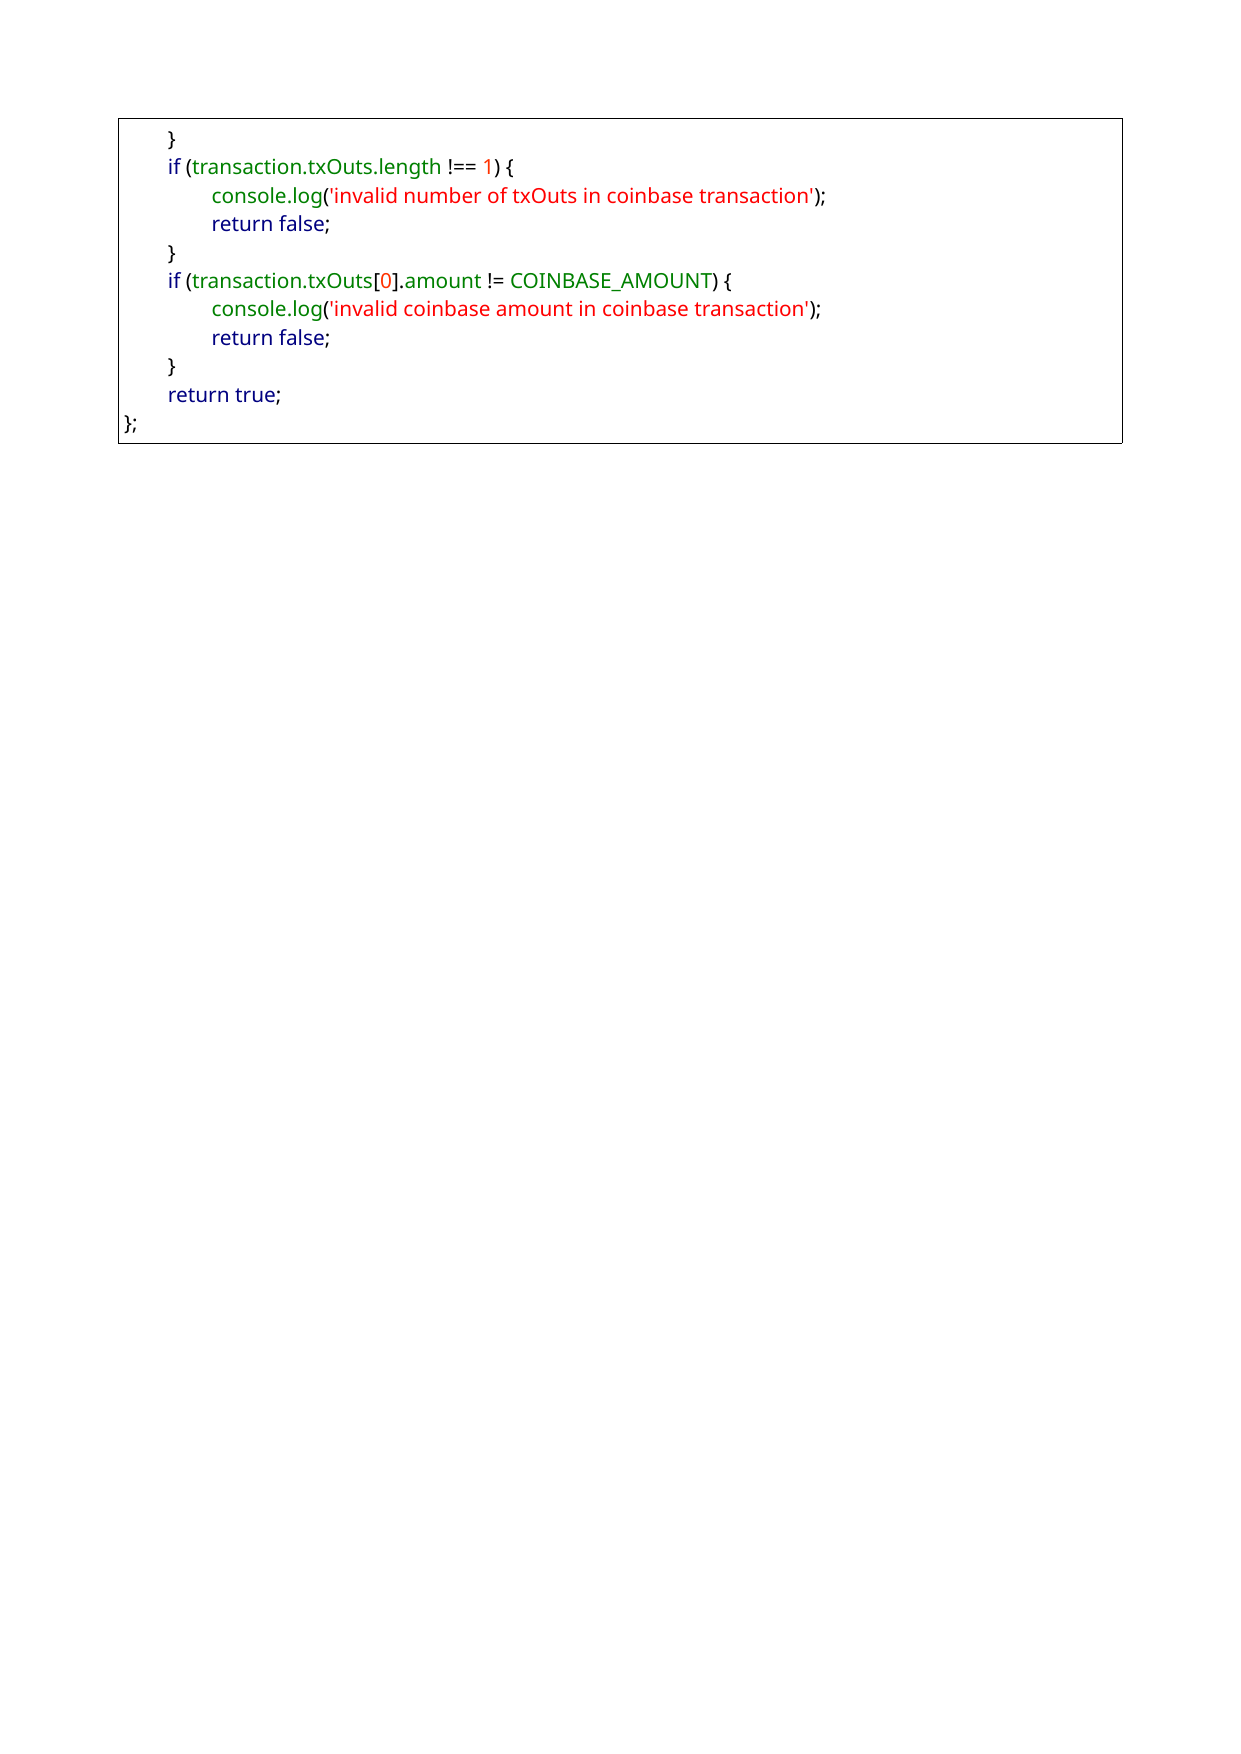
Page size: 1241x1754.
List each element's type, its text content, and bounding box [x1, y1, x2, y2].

table_header } if (transaction.txOuts.length !== 1) { console.log('invalid number of txOuts in coinbase transaction'); return false; } if (transaction.txOuts[0].amount != COINBASE_AMOUNT) { console.log('invalid coinbase amount in coinbase transaction'); return false; } return true; }; [119, 119, 1122, 442]
